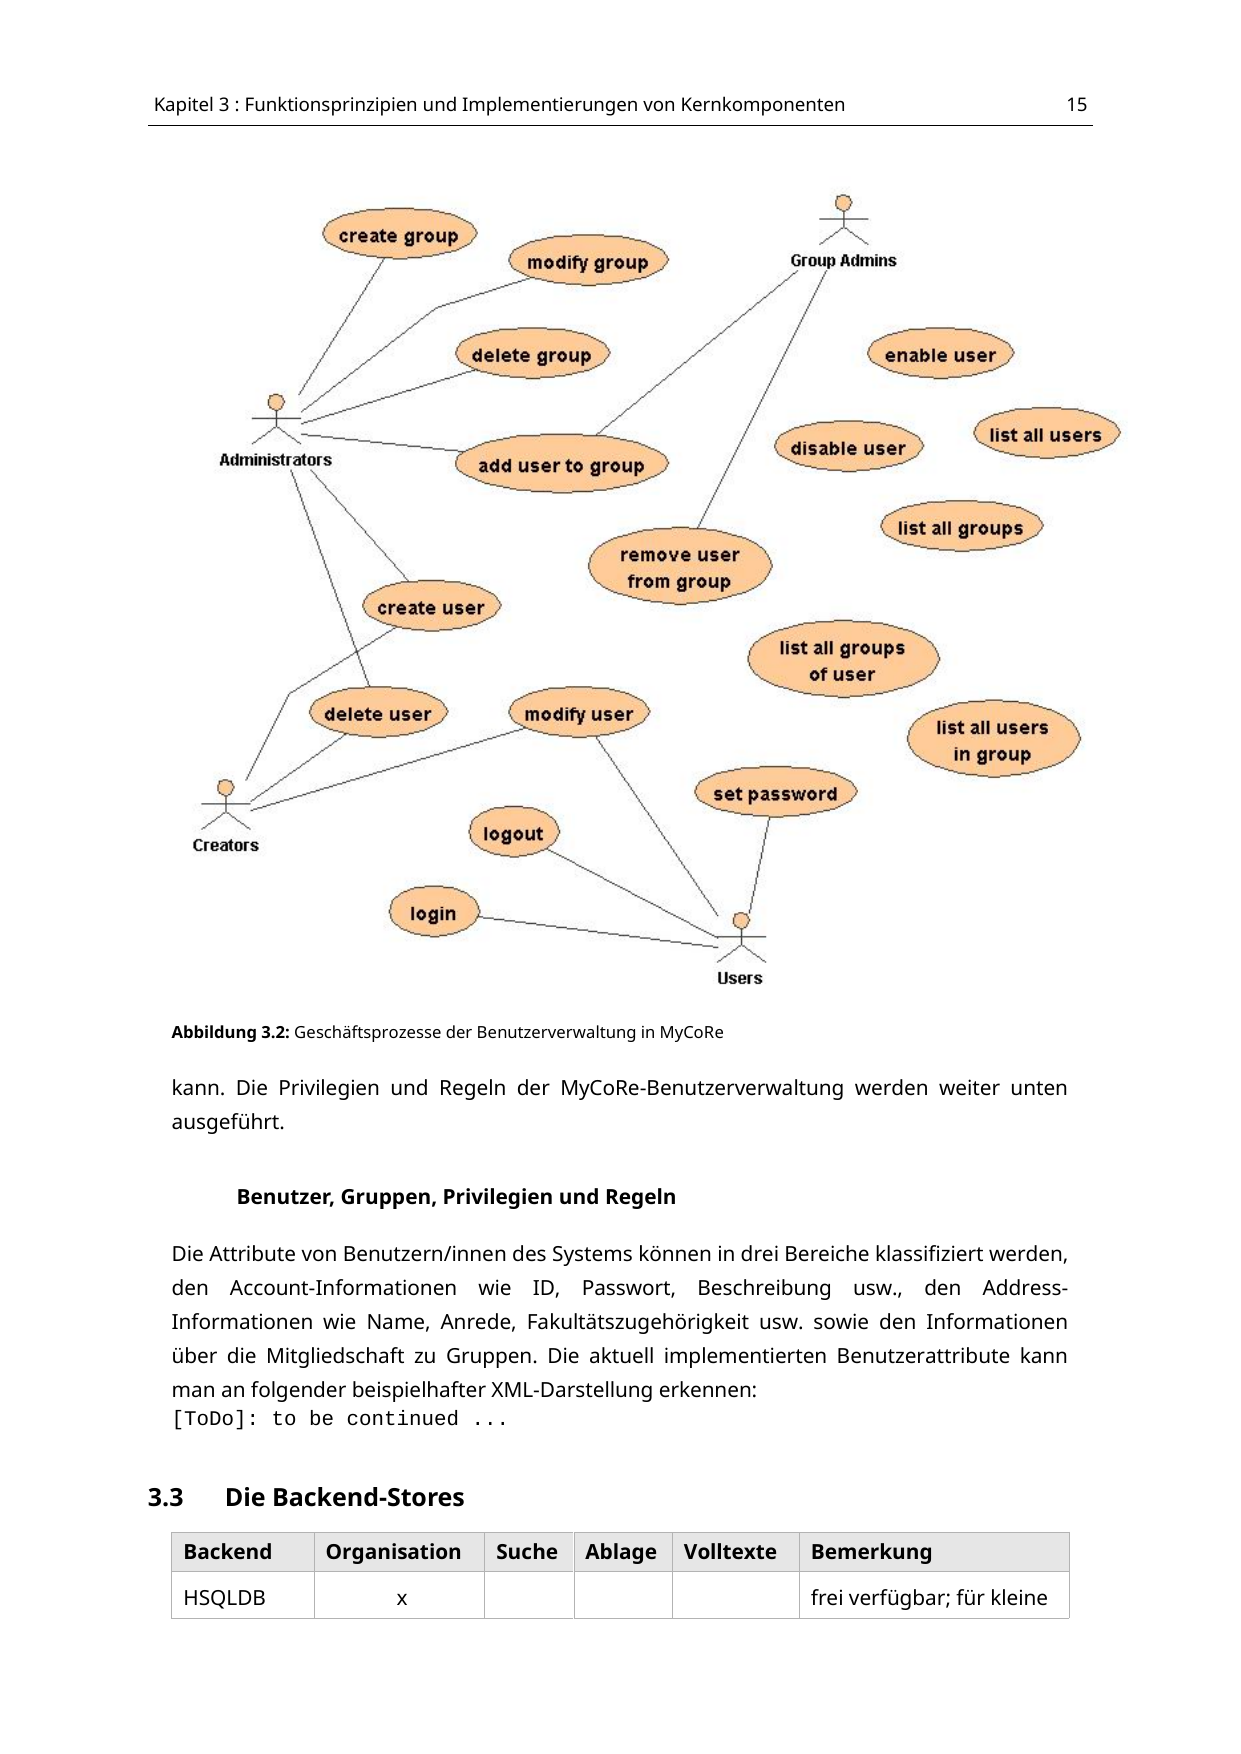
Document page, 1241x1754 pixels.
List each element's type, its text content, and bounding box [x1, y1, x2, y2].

table_cell [485, 1572, 573, 1618]
table_cell [673, 1572, 799, 1618]
text kann. Die Privilegien und Regeln der MyCoRe-Benutzerverwaltung werden weiter unten ausgeführt. [148, 148, 1152, 1135]
table_header Volltexte [673, 1533, 799, 1571]
table_header Bemerkung [800, 1533, 1069, 1571]
text Abbildung 3.2: Geschäftsprozesse der Benutzerverwaltung in MyCoRe [171, 1016, 1128, 1044]
subtitle Benutzer, Gruppen, Privilegien und Regeln [148, 1182, 1092, 1210]
table_cell [575, 1572, 672, 1618]
table_cell frei verfügbar; für kleine [800, 1572, 1069, 1618]
table_header Backend [172, 1533, 314, 1571]
table_header Ablage [575, 1533, 672, 1571]
table_header Organisation [315, 1533, 484, 1571]
table_cell x [315, 1572, 484, 1618]
table_header Suche [485, 1533, 573, 1571]
subtitle Die Backend-Stores [148, 1479, 1092, 1513]
table_cell HSQLDB [172, 1572, 314, 1618]
picture [171, 176, 1149, 1016]
text Die Attribute von Benutzern/innen des Systems können in drei Bereiche klassifiziert werden, den Account-Informationen wie ID, Passwort, Beschreibung usw., den Address-Informationen wie Name, Anrede, Fakultätszugehörigkeit usw. sowie den Informationen über die Mitgliedschaft zu Gruppen. Die aktuell implementierten Benutzerattribute kann man an folgender beispielhafter XML-Darstellung erkennen: [ToDo]: to be continued ... [171, 1239, 1069, 1431]
